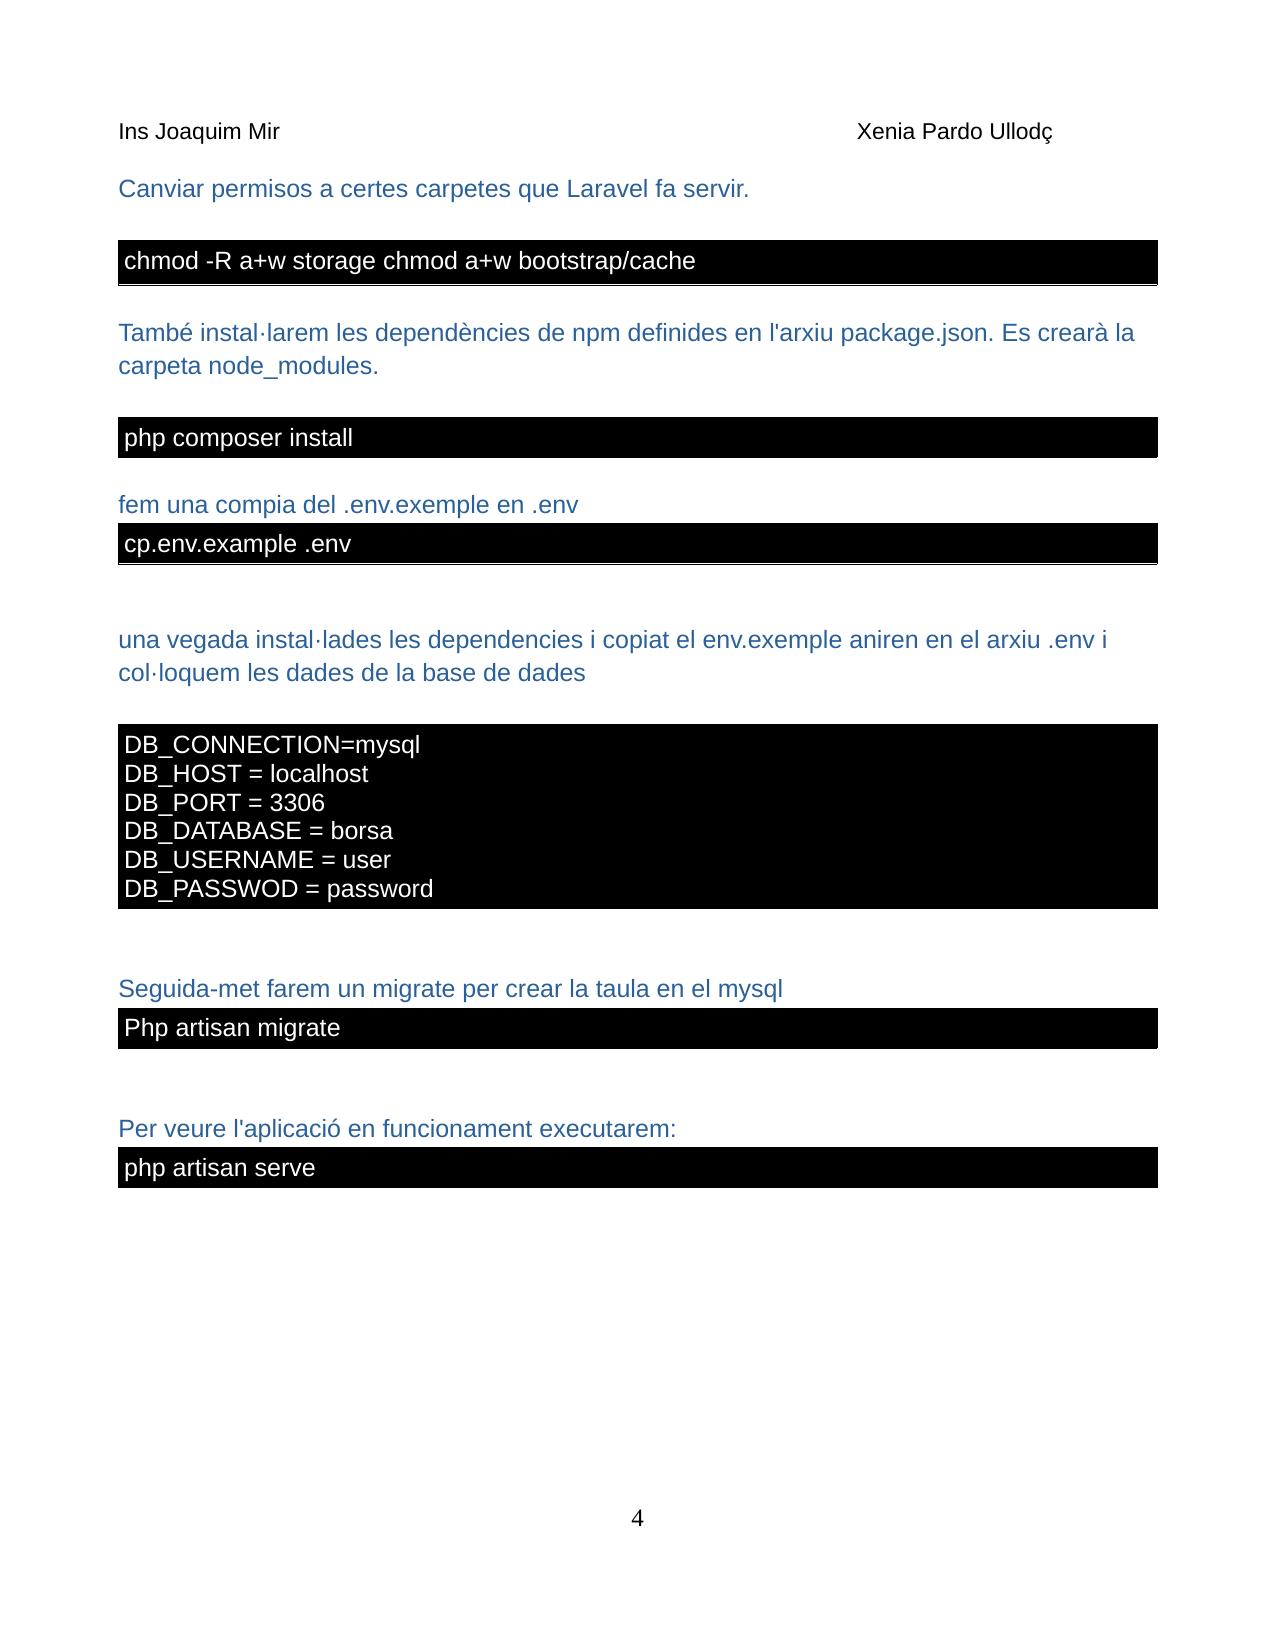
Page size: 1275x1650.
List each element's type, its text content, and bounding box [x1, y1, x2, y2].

table_header cp.env.example .env [119, 524, 1157, 563]
text Per veure l'aplicació en funcionament executarem: [118, 1114, 1157, 1143]
text fem una compia del .env.exemple en .env [118, 490, 1157, 519]
table_header php composer install [119, 418, 1157, 457]
text També instal·larem les dependències de npm definides en l'arxiu package.json. Es crearà la carpeta node_modules. [118, 318, 1157, 379]
text una vegada instal·lades les dependencies i copiat el env.exemple aniren en el arxiu .env i col·loquem les dades de la base de dades [118, 625, 1157, 687]
table_header chmod -R a+w storage chmod a+w bootstrap/cache [119, 241, 1157, 284]
table_header DB_CONNECTION=mysql DB_HOST = localhost DB_PORT = 3306 DB_DATABASE = borsa DB_USERNAME = user DB_PASSWOD = password [119, 725, 1157, 908]
text Seguida-met farem un migrate per crear la taula en el mysql [118, 974, 1157, 1003]
table_header php artisan serve [119, 1148, 1157, 1187]
text Canviar permisos a certes carpetes que Laravel fa servir. [118, 174, 1157, 203]
table_header Php artisan migrate [119, 1009, 1157, 1048]
